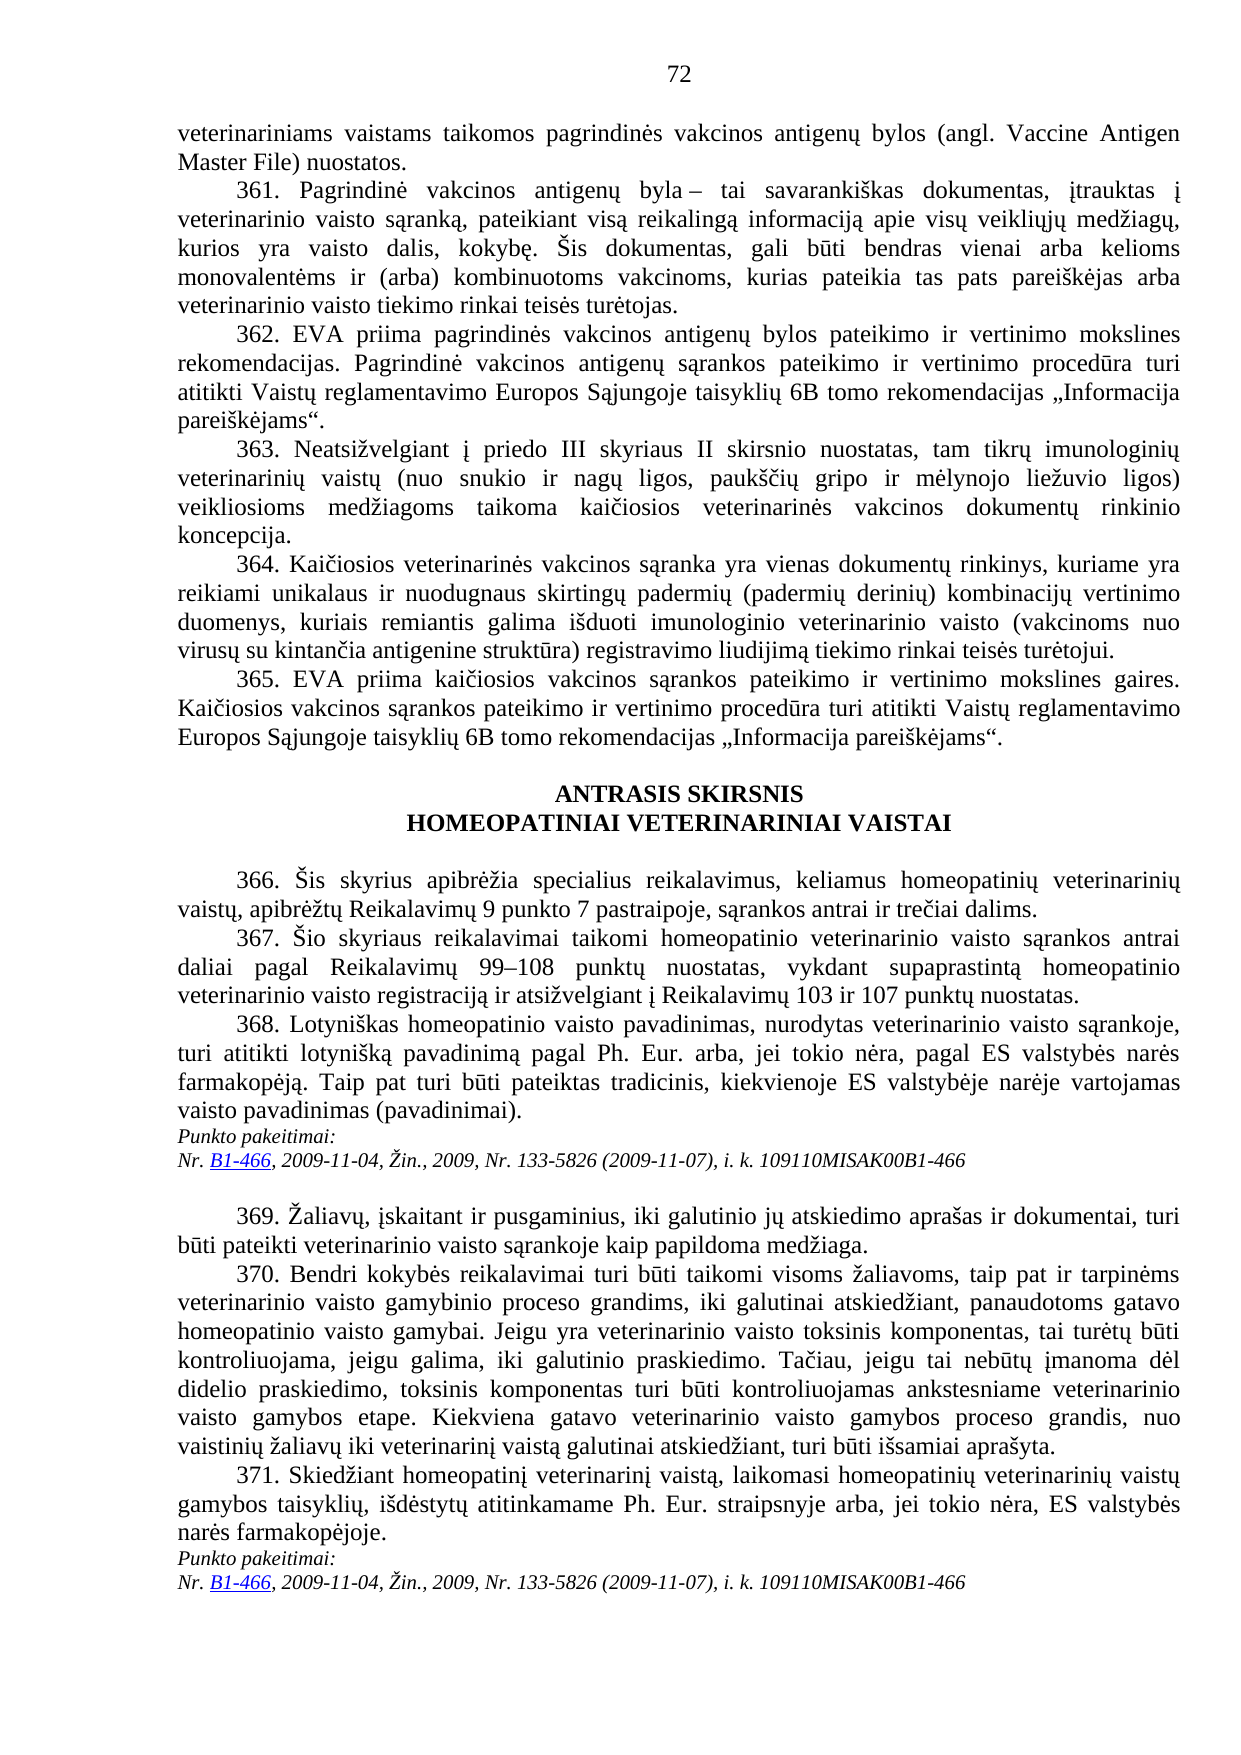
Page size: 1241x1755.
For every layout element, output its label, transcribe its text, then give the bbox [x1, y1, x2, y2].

text ANTRASIS SKIRSNIS [177, 779, 1181, 808]
text Nr. B1-466, 2009-11-04, Žin., 2009, Nr. 133-5826 (2009-11-07), i. k. 109110MISAK00B1-466 [177, 1148, 1181, 1172]
text 366. Šis skyrius apibrėžia specialius reikalavimus, keliamus homeopatinių veterinarinių vaistų, apibrėžtų Reikalavimų 9 punkto 7 pastraipoje, sąrankos antrai ir trečiai dalims. [177, 866, 1181, 923]
text 371. Skiedžiant homeopatinį veterinarinį vaistą, laikomasi homeopatinių veterinarinių vaistų gamybos taisyklių, išdėstytų atitinkamame Ph. Eur. straipsnyje arba, jei tokio nėra, ES valstybės narės farmakopėjoje. [177, 1460, 1181, 1546]
text 369. Žaliavų, įskaitant ir pusgaminius, iki galutinio jų atskiedimo aprašas ir dokumentai, turi būti pateikti veterinarinio vaisto sąrankoje kaip papildoma medžiaga. [177, 1201, 1181, 1259]
text Punkto pakeitimai: [177, 1546, 1181, 1570]
text 364. Kaičiosios veterinarinės vakcinos sąranka yra vienas dokumentų rinkinys, kuriame yra reikiami unikalaus ir nuodugnaus skirtingų padermių (padermių derinių) kombinacijų vertinimo duomenys, kuriais remiantis galima išduoti imunologinio veterinarinio vaisto (vakcinoms nuo virusų su kintančia antigenine struktūra) registravimo liudijimą tiekimo rinkai teisės turėtojui. [177, 549, 1181, 664]
text 370. Bendri kokybės reikalavimai turi būti taikomi visoms žaliavoms, taip pat ir tarpinėms veterinarinio vaisto gamybinio proceso grandims, iki galutinai atskiedžiant, panaudotoms gatavo homeopatinio vaisto gamybai. Jeigu yra veterinarinio vaisto toksinis komponentas, tai turėtų būti kontroliuojama, jeigu galima, iki galutinio praskiedimo. Tačiau, jeigu tai nebūtų įmanoma dėl didelio praskiedimo, toksinis komponentas turi būti kontroliuojamas ankstesniame veterinarinio vaisto gamybos etape. Kiekviena gatavo veterinarinio vaisto gamybos proceso grandis, nuo vaistinių žaliavų iki veterinarinį vaistą galutinai atskiedžiant, turi būti išsamiai aprašyta. [177, 1259, 1181, 1460]
text HOMEOPATINIAI VETERINARINIAI VAISTAI [177, 808, 1181, 837]
text 362. EVA priima pagrindinės vakcinos antigenų bylos pateikimo ir vertinimo mokslines rekomendacijas. Pagrindinė vakcinos antigenų sąrankos pateikimo ir vertinimo procedūra turi atitikti Vaistų reglamentavimo Europos Sąjungoje taisyklių 6B tomo rekomendacijas „Informacija pareiškėjams“. [177, 319, 1181, 434]
text Punkto pakeitimai: [177, 1124, 1181, 1148]
text 363. Neatsižvelgiant į priedo III skyriaus II skirsnio nuostatas, tam tikrų imunologinių veterinarinių vaistų (nuo snukio ir nagų ligos, paukščių gripo ir mėlynojo liežuvio ligos) veikliosioms medžiagoms taikoma kaičiosios veterinarinės vakcinos dokumentų rinkinio koncepcija. [177, 434, 1181, 549]
text 367. Šio skyriaus reikalavimai taikomi homeopatinio veterinarinio vaisto sąrankos antrai daliai pagal Reikalavimų 99–108 punktų nuostatas, vykdant supaprastintą homeopatinio veterinarinio vaisto registraciją ir atsižvelgiant į Reikalavimų 103 ir 107 punktų nuostatas. [177, 923, 1181, 1009]
text 361. Pagrindinė vakcinos antigenų byla – tai savarankiškas dokumentas, įtrauktas į veterinarinio vaisto sąranką, pateikiant visą reikalingą informaciją apie visų veikliųjų medžiagų, kurios yra vaisto dalis, kokybę. Šis dokumentas, gali būti bendras vienai arba kelioms monovalentėms ir (arba) kombinuotoms vakcinoms, kurias pateikia tas pats pareiškėjas arba veterinarinio vaisto tiekimo rinkai teisės turėtojas. [177, 176, 1181, 319]
text 368. Lotyniškas homeopatinio vaisto pavadinimas, nurodytas veterinarinio vaisto sąrankoje, turi atitikti lotynišką pavadinimą pagal Ph. Eur. arba, jei tokio nėra, pagal ES valstybės narės farmakopėją. Taip pat turi būti pateiktas tradicinis, kiekvienoje ES valstybėje narėje vartojamas vaisto pavadinimas (pavadinimai). [177, 1009, 1181, 1124]
text Nr. B1-466, 2009-11-04, Žin., 2009, Nr. 133-5826 (2009-11-07), i. k. 109110MISAK00B1-466 [177, 1570, 1181, 1594]
text veterinariniams vaistams taikomos pagrindinės vakcinos antigenų bylos (angl. Vaccine Antigen Master File) nuostatos. [177, 118, 1181, 176]
text 365. EVA priima kaičiosios vakcinos sąrankos pateikimo ir vertinimo mokslines gaires. Kaičiosios vakcinos sąrankos pateikimo ir vertinimo procedūra turi atitikti Vaistų reglamentavimo Europos Sąjungoje taisyklių 6B tomo rekomendacijas „Informacija pareiškėjams“. [177, 664, 1181, 751]
